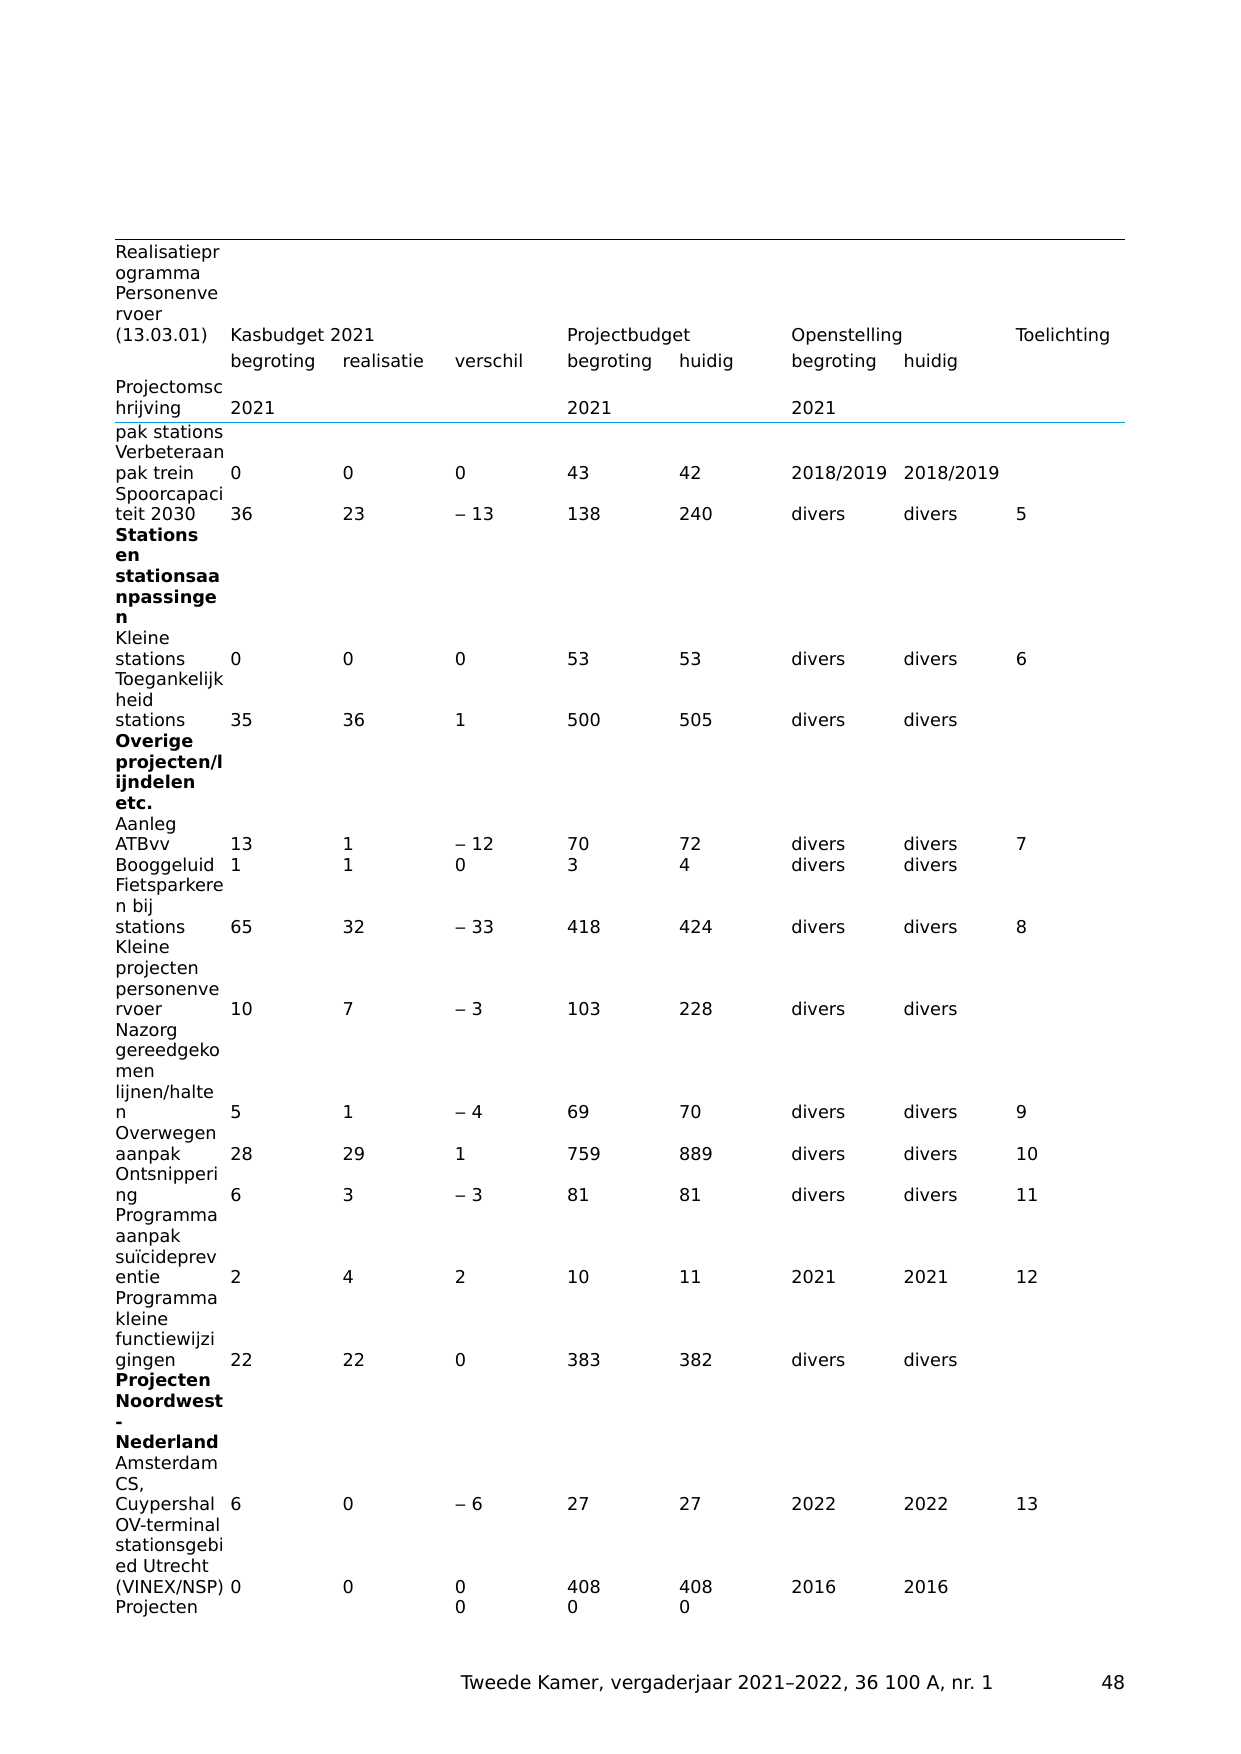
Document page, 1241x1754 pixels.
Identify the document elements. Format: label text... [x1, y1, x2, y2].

table_cell [452, 525, 564, 628]
table_cell 500 [564, 669, 676, 731]
table_cell [227, 1597, 339, 1618]
table_cell [900, 1370, 1013, 1453]
table_cell [340, 1597, 452, 1618]
table_cell Stations en stationsaanpassingen [115, 525, 227, 628]
table_cell divers [900, 1020, 1013, 1123]
table_cell divers [788, 1164, 900, 1205]
table_cell 11 [1013, 1164, 1125, 1205]
table_cell [900, 731, 1013, 813]
table_cell 32 [340, 875, 452, 937]
table_cell Projectbudget [564, 240, 788, 348]
table_cell 10 [1013, 1123, 1125, 1164]
table_cell [676, 731, 788, 813]
table_cell divers [788, 1123, 900, 1164]
table_cell ‒ 6 [452, 1453, 564, 1515]
table_cell 70 [564, 814, 676, 855]
table_cell [900, 423, 1013, 442]
table_cell 2016 [788, 1515, 900, 1597]
table_cell 35 [227, 669, 339, 731]
table_cell 2021 [900, 1205, 1013, 1288]
table_cell Nazorg gereedgekomen lijnen/halten [115, 1020, 227, 1123]
table_cell Toegankelijkheid stations [115, 669, 227, 731]
table_cell 70 [676, 1020, 788, 1123]
table_cell 3 [564, 855, 676, 875]
table_cell 228 [676, 937, 788, 1020]
table_cell [900, 525, 1013, 628]
table_cell 103 [564, 937, 676, 1020]
table_cell 42 [676, 442, 788, 483]
table_cell [1013, 669, 1125, 731]
table_cell [452, 375, 564, 422]
table_cell 2022 [788, 1453, 900, 1515]
table_cell [340, 375, 452, 422]
table_cell 1 [227, 855, 339, 875]
table_cell 2021 [227, 375, 339, 422]
table_cell divers [900, 1123, 1013, 1164]
table_cell divers [788, 1288, 900, 1370]
table_cell divers [900, 484, 1013, 525]
table_cell 0 [227, 628, 339, 669]
table_cell divers [900, 1288, 1013, 1370]
table_cell begroting [564, 348, 676, 374]
table_cell 69 [564, 1020, 676, 1123]
table_cell 65 [227, 875, 339, 937]
table_cell 13 [1013, 1453, 1125, 1515]
table_cell divers [900, 855, 1013, 875]
table_cell 36 [340, 669, 452, 731]
table_cell [227, 1370, 339, 1453]
table_cell 2016 [900, 1515, 1013, 1597]
table_cell [676, 1370, 788, 1453]
table_header Tabel 19 Projectoverzicht behorende bij 13.03.01: Realisatieprogramma Spoorwegen personenvervoer (bedragenx € 1 miljoen) [115, 191, 1125, 239]
table_cell [340, 423, 452, 442]
table_cell 53 [564, 628, 676, 669]
table_cell 424 [676, 875, 788, 937]
table_cell 81 [564, 1164, 676, 1205]
table_cell divers [788, 484, 900, 525]
table_cell 43 [564, 442, 676, 483]
table_cell 0 [452, 855, 564, 875]
table_cell [676, 375, 788, 422]
table_cell [788, 423, 900, 442]
table_cell 4 [340, 1205, 452, 1288]
table_cell Spoorcapaciteit 2030 [115, 484, 227, 525]
table_cell 7 [1013, 814, 1125, 855]
table_cell divers [900, 1164, 1013, 1205]
table_cell divers [900, 875, 1013, 937]
table_cell [227, 423, 339, 442]
table_cell ‒ 12 [452, 814, 564, 855]
table_cell [1013, 1597, 1125, 1618]
table_cell [564, 1370, 676, 1453]
table_cell [227, 525, 339, 628]
table_cell begroting [227, 348, 339, 374]
table_cell ‒ 3 [452, 1164, 564, 1205]
table_cell [452, 1370, 564, 1453]
table_cell 2018/2019 [788, 442, 900, 483]
table_cell [788, 731, 900, 813]
table_cell [676, 423, 788, 442]
table_cell 10 [564, 1205, 676, 1288]
table_cell 5 [1013, 484, 1125, 525]
table_cell 6 [227, 1453, 339, 1515]
table_cell divers [788, 875, 900, 937]
table_cell ‒ 33 [452, 875, 564, 937]
table_cell Ontsnippering [115, 1164, 227, 1205]
table_cell 0 [340, 442, 452, 483]
table_cell 6 [227, 1164, 339, 1205]
table_cell divers [788, 628, 900, 669]
table_cell Projectomschrijving [115, 375, 227, 422]
table_cell 27 [564, 1453, 676, 1515]
table_cell [564, 525, 676, 628]
table_cell [340, 1370, 452, 1453]
table_cell Programma kleine functiewijzigingen [115, 1288, 227, 1370]
table_cell divers [788, 855, 900, 875]
table_cell [564, 423, 676, 442]
table_cell 27 [676, 1453, 788, 1515]
table_cell [1013, 423, 1125, 442]
table_cell huidig [676, 348, 788, 374]
table_cell divers [788, 1020, 900, 1123]
table_cell 2021 [788, 375, 900, 422]
table_cell 72 [676, 814, 788, 855]
table_cell 1 [340, 855, 452, 875]
table_cell 505 [676, 669, 788, 731]
table_cell 9 [1013, 1020, 1125, 1123]
table_cell divers [788, 937, 900, 1020]
table_cell Projecten Noordwest-Nederland [115, 1370, 227, 1453]
table_cell [1013, 1288, 1125, 1370]
table_cell Fietsparkeren bij stations [115, 875, 227, 937]
table_cell 36 [227, 484, 339, 525]
table_cell 240 [676, 484, 788, 525]
table_cell [1013, 731, 1125, 813]
table_cell Kleine stations [115, 628, 227, 669]
table_cell 2 [227, 1205, 339, 1288]
table_cell 0 [227, 442, 339, 483]
table_cell [564, 731, 676, 813]
table_cell 0 [227, 1515, 339, 1597]
table_cell 13 [227, 814, 339, 855]
table_cell 2018/2019 [900, 442, 1013, 483]
table_cell 28 [227, 1123, 339, 1164]
table_cell divers [900, 814, 1013, 855]
table_cell 6 [1013, 628, 1125, 669]
table_cell 889 [676, 1123, 788, 1164]
table_cell 138 [564, 484, 676, 525]
table_cell [340, 525, 452, 628]
table_cell [452, 423, 564, 442]
table_cell 10 [227, 937, 339, 1020]
table_cell Projecten [115, 1597, 227, 1618]
table_cell 0 [340, 1515, 452, 1597]
table_cell 2021 [788, 1205, 900, 1288]
table_cell realisatie [340, 348, 452, 374]
table_cell ‒ 4 [452, 1020, 564, 1123]
table_cell [452, 731, 564, 813]
table_cell [115, 348, 227, 374]
table_cell Programma aanpak suïcidepreventie [115, 1205, 227, 1288]
table_cell huidig [900, 348, 1013, 374]
table_cell 0 [452, 1515, 564, 1597]
table_cell 1 [452, 669, 564, 731]
table_cell [900, 375, 1013, 422]
table_cell 418 [564, 875, 676, 937]
table_cell verschil [452, 348, 564, 374]
table_cell 0 [340, 1453, 452, 1515]
table_cell Realisatieprogramma Personenvervoer (13.03.01) [115, 240, 227, 348]
table_cell Verbeteraanpak trein [115, 442, 227, 483]
table_cell [1013, 375, 1125, 422]
table_cell 0 [676, 1597, 788, 1618]
table_cell divers [788, 669, 900, 731]
table_cell 0 [452, 442, 564, 483]
table_cell OV-terminal stationsgebied Utrecht (VINEX/NSP) [115, 1515, 227, 1597]
table_cell [340, 731, 452, 813]
table_cell 0 [452, 1597, 564, 1618]
table_cell 0 [564, 1597, 676, 1618]
table_cell 3 [340, 1164, 452, 1205]
table_cell Openstelling [788, 240, 1013, 348]
table_cell [1013, 855, 1125, 875]
table_cell [1013, 1515, 1125, 1597]
table_cell ‒ 13 [452, 484, 564, 525]
table_cell 1 [340, 814, 452, 855]
table_cell [227, 731, 339, 813]
table_cell Kleine projecten personenvervoer [115, 937, 227, 1020]
table_cell 5 [227, 1020, 339, 1123]
table_cell 408 [564, 1515, 676, 1597]
table_cell Toelichting [1013, 240, 1125, 348]
table_cell 8 [1013, 875, 1125, 937]
table_cell 11 [676, 1205, 788, 1288]
table_cell 4 [676, 855, 788, 875]
table_cell 23 [340, 484, 452, 525]
table_cell 2022 [900, 1453, 1013, 1515]
table_cell 53 [676, 628, 788, 669]
table_cell 7 [340, 937, 452, 1020]
table_cell 1 [340, 1020, 452, 1123]
table_cell begroting [788, 348, 900, 374]
table_cell [900, 1597, 1013, 1618]
table_cell 12 [1013, 1205, 1125, 1288]
table_cell ‒ 3 [452, 937, 564, 1020]
table_cell [1013, 525, 1125, 628]
table_cell 0 [452, 628, 564, 669]
table_cell divers [788, 814, 900, 855]
table_cell [788, 1597, 900, 1618]
table_cell [788, 1370, 900, 1453]
table_cell [1013, 442, 1125, 483]
table_cell 0 [452, 1288, 564, 1370]
table_cell 382 [676, 1288, 788, 1370]
table_cell 29 [340, 1123, 452, 1164]
table_cell 22 [227, 1288, 339, 1370]
table_cell divers [900, 628, 1013, 669]
table_cell Aanleg ATBvv [115, 814, 227, 855]
table_cell 1 [452, 1123, 564, 1164]
table_cell [1013, 937, 1125, 1020]
table_cell pak stations [115, 423, 227, 442]
table_cell [1013, 348, 1125, 374]
table_cell Amsterdam CS, Cuypershal [115, 1453, 227, 1515]
table_cell 2021 [564, 375, 676, 422]
table_cell Overige projecten/lijndelen etc. [115, 731, 227, 813]
table_cell Overwegenaanpak [115, 1123, 227, 1164]
table_cell 2 [452, 1205, 564, 1288]
table_cell Kasbudget 2021 [227, 240, 564, 348]
table_cell 383 [564, 1288, 676, 1370]
table_cell divers [900, 937, 1013, 1020]
table_cell 22 [340, 1288, 452, 1370]
table_cell 759 [564, 1123, 676, 1164]
table_cell 0 [340, 628, 452, 669]
table_cell [788, 525, 900, 628]
table_cell 81 [676, 1164, 788, 1205]
table_cell [1013, 1370, 1125, 1453]
table_cell Booggeluid [115, 855, 227, 875]
table_cell [676, 525, 788, 628]
table_cell divers [900, 669, 1013, 731]
table_cell 408 [676, 1515, 788, 1597]
